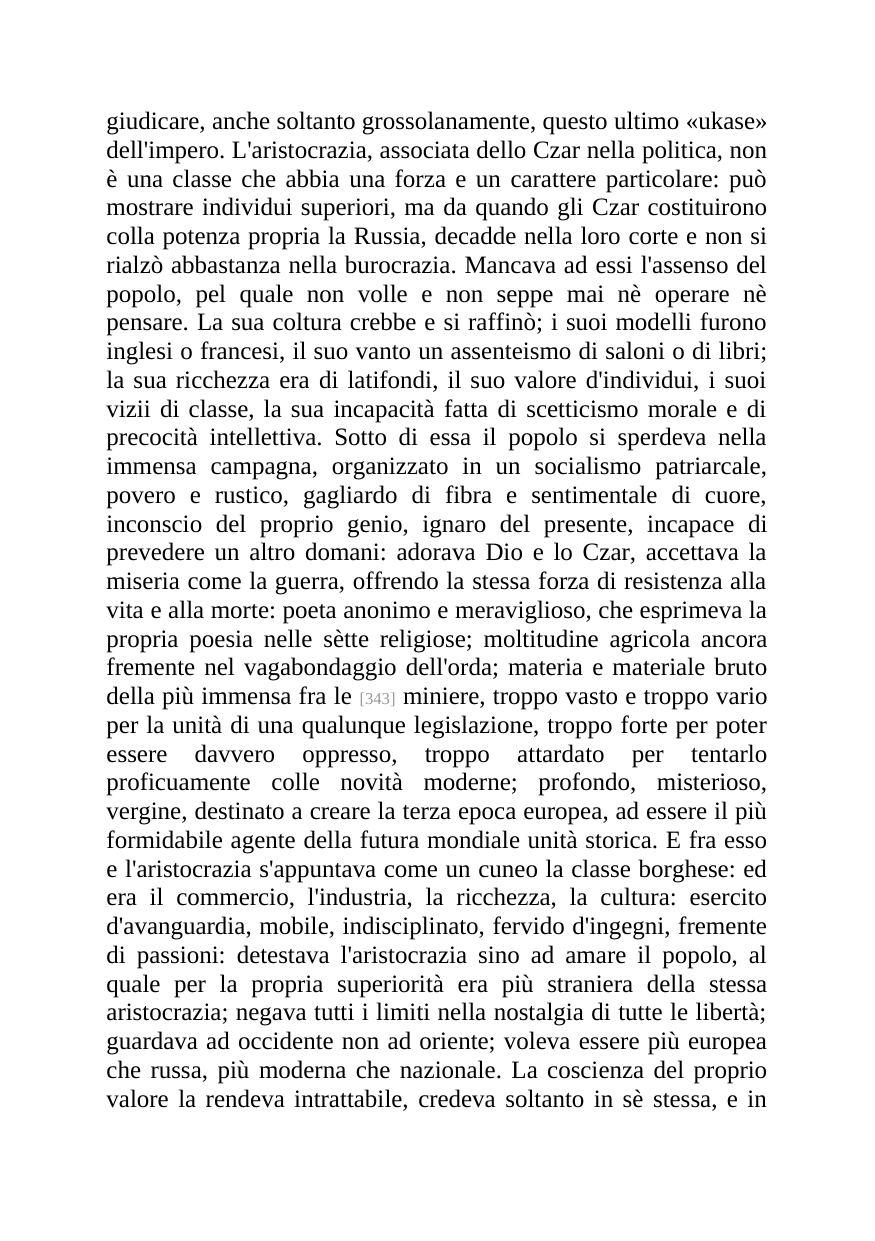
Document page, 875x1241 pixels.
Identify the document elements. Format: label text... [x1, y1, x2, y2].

text giudicare, anche soltanto grossolanamente, questo ultimo «ukase» dell'impero. L'aristocrazia, associata dello Czar nella politica, non è una classe che abbia una forza e un carattere particolare: può mostrare individui superiori, ma da quando gli Czar costituirono colla potenza propria la Russia, decadde nella loro corte e non si rialzò abbastanza nella burocrazia. Mancava ad essi l'assenso del popolo, pel quale non volle e non seppe mai nè operare nè pensare. La sua coltura crebbe e si raffinò; i suoi modelli furono inglesi o francesi, il suo vanto un assenteismo di saloni o di libri; la sua ricchezza era di latifondi, il suo valore d'individui, i suoi vizii di classe, la sua incapacità fatta di scetticismo morale e di precocità intellettiva. Sotto di essa il popolo si sperdeva nella immensa campagna, organizzato in un socialismo patriarcale, povero e rustico, gagliardo di fibra e sentimentale di cuore, inconscio del proprio genio, ignaro del presente, incapace di prevedere un altro domani: adorava Dio e lo Czar, accettava la miseria come la guerra, offrendo la stessa forza di resistenza alla vita e alla morte: poeta anonimo e meraviglioso, che esprimeva la propria poesia nelle sètte religiose; moltitudine agricola ancora fremente nel vagabondaggio dell'orda; materia e materiale bruto della più immensa fra le [343] miniere, troppo vasto e troppo vario per la unità di una qualunque legislazione, troppo forte per poter essere davvero oppresso, troppo attardato per tentarlo proficuamente colle novità moderne; profondo, misterioso, vergine, destinato a creare la terza epoca europea, ad essere il più formidabile agente della futura mondiale unità storica. E fra esso e l'aristocrazia s'appuntava come un cuneo la classe borghese: ed era il commercio, l'industria, la ricchezza, la cultura: esercito d'avanguardia, mobile, indisciplinato, fervido d'ingegni, fremente di passioni: detestava l'aristocrazia sino ad amare il popolo, al quale per la propria superiorità era più straniera della stessa aristocrazia; negava tutti i limiti nella nostalgia di tutte le libertà; guardava ad occidente non ad oriente; voleva essere più europea che russa, più moderna che nazionale. La coscienza del proprio valore la rendeva intrattabile, credeva soltanto in sè stessa, e in [106, 106, 768, 1112]
